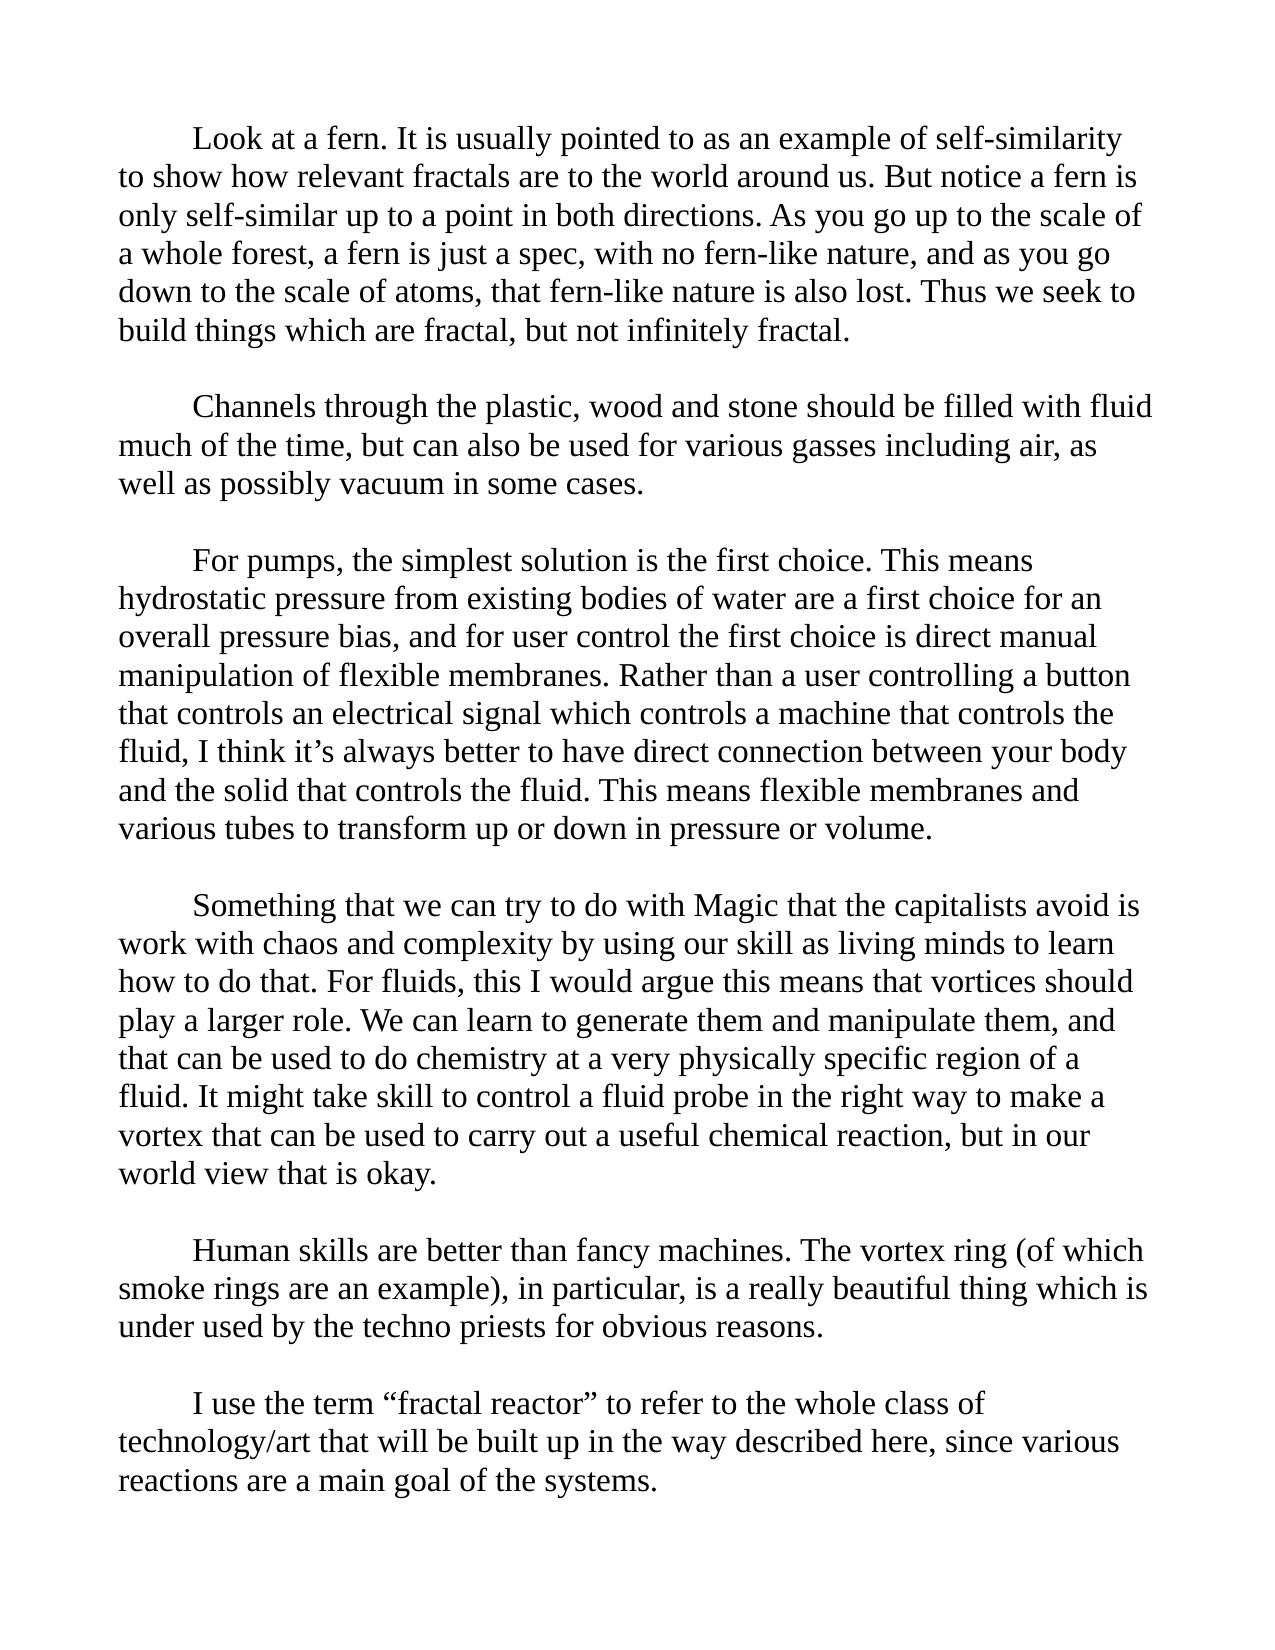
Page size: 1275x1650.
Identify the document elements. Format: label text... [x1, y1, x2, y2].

text I use the term “fractal reactor” to refer to the whole class of technology/art that will be built up in the way described here, since various reactions are a main goal of the systems. [118, 1383, 1157, 1498]
text Look at a fern. It is usually pointed to as an example of self-similarity to show how relevant fractals are to the world around us. But notice a fern is only self-similar up to a point in both directions. As you go up to the scale of a whole forest, a fern is just a spec, with no fern-like nature, and as you go down to the scale of atoms, that fern-like nature is also lost. Thus we seek to build things which are fractal, but not infinitely fractal. [118, 118, 1157, 348]
text For pumps, the simplest solution is the first choice. This means hydrostatic pressure from existing bodies of water are a first choice for an overall pressure bias, and for user control the first choice is direct manual manipulation of flexible membranes. Rather than a user controlling a button that controls an electrical signal which controls a machine that controls the fluid, I think it’s always better to have direct connection between your body and the solid that controls the fluid. This means flexible membranes and various tubes to transform up or down in pressure or volume. [118, 540, 1157, 846]
text Human skills are better than fancy machines. The vortex ring (of which smoke rings are an example), in particular, is a really beautiful thing which is under used by the techno priests for obvious reasons. [118, 1230, 1157, 1345]
text Channels through the plastic, wood and stone should be filled with fluid much of the time, but can also be used for various gasses including air, as well as possibly vacuum in some cases. [118, 386, 1157, 501]
text Something that we can try to do with Magic that the capitalists avoid is work with chaos and complexity by using our skill as living minds to learn how to do that. For fluids, this I would argue this means that vortices should play a larger role. We can learn to generate them and manipulate them, and that can be used to do chemistry at a very physically specific region of a fluid. It might take skill to control a fluid probe in the right way to make a vortex that can be used to carry out a useful chemical reaction, but in our world view that is okay. [118, 885, 1157, 1191]
